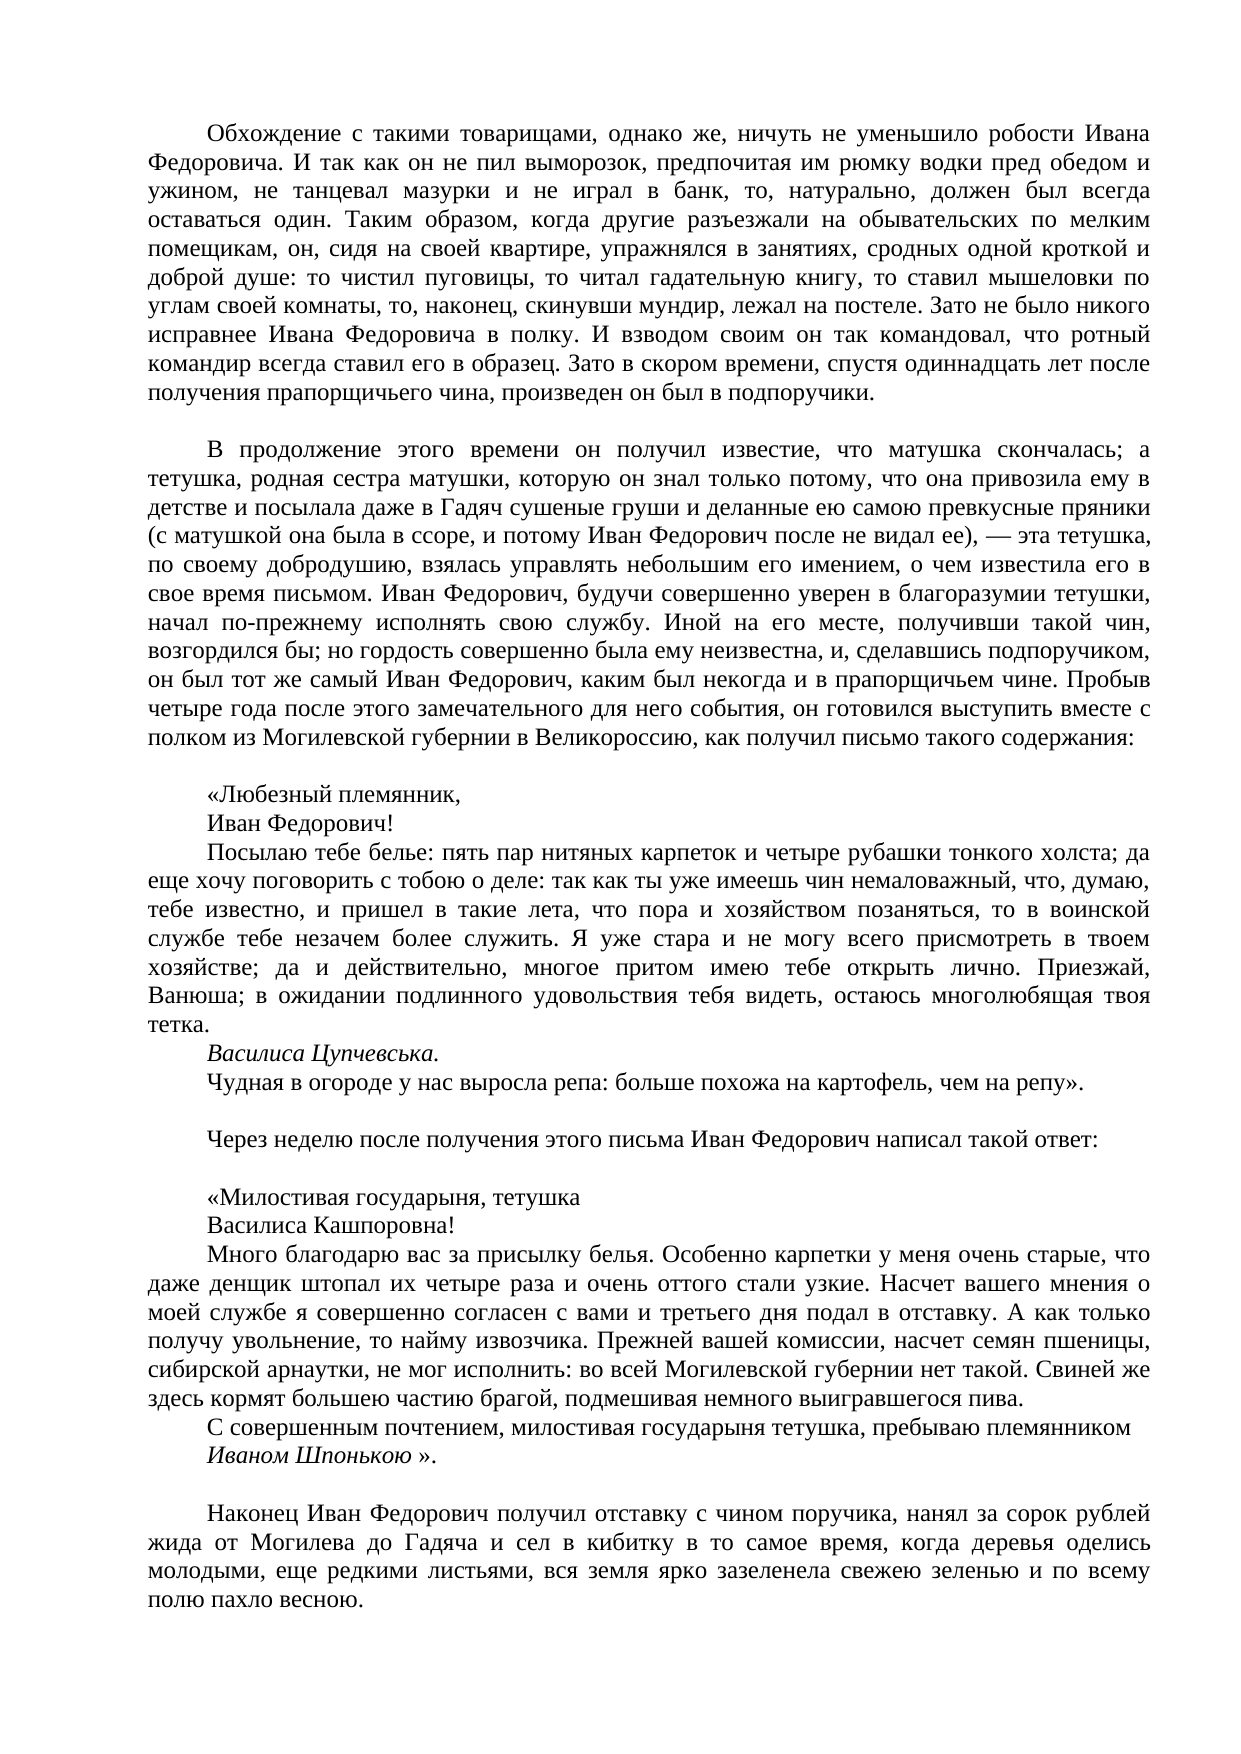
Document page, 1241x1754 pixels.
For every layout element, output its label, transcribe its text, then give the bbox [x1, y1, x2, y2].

text Василиса Цупчевська. [148, 1038, 1152, 1067]
text «Любезный племянник, [148, 779, 1152, 808]
text Иваном Шпонькою ». [148, 1441, 1152, 1469]
text Наконец Иван Федорович получил отставку с чином поручика, нанял за сорок рублей жида от Могилева до Гадяча и сел в кибитку в то самое время, когда деревья оделись молодыми, еще редкими листьями, вся земля ярко зазеленела свежею зеленью и по всему полю пахло весною. [148, 1498, 1152, 1613]
text Посылаю тебе белье: пять пар нитяных карпеток и четыре рубашки тонкого холста; да еще хочу поговорить с тобою о деле: так как ты уже имеешь чин немаловажный, что, думаю, тебе известно, и пришел в такие лета, что пора и хозяйством позаняться, то в воинской службе тебе незачем более служить. Я уже стара и не могу всего присмотреть в твоем хозяйстве; да и действительно, многое притом имею тебе открыть лично. Приезжай, Ванюша; в ожидании подлинного удовольствия тебя видеть, остаюсь многолюбящая твоя тетка. [148, 837, 1152, 1038]
text Через неделю после получения этого письма Иван Федорович написал такой ответ: [148, 1124, 1152, 1153]
text С совершенным почтением, милостивая государыня тетушка, пребываю племянником [148, 1412, 1152, 1441]
text В продолжение этого времени он получил известие, что матушка скончалась; а тетушка, родная сестра матушки, которую он знал только потому, что она привозила ему в детстве и посылала даже в Гадяч сушеные груши и деланные ею самою превкусные пряники (с матушкой она была в ссоре, и потому Иван Федорович после не видал ее), — эта тетушка, по своему добродушию, взялась управлять небольшим его имением, о чем известила его в свое время письмом. Иван Федорович, будучи совершенно уверен в благоразумии тетушки, начал по-прежнему исполнять свою службу. Иной на его месте, получивши такой чин, возгордился бы; но гордость совершенно была ему неизвестна, и, сделавшись подпоручиком, он был тот же самый Иван Федорович, каким был некогда и в прапорщичьем чине. Пробыв четыре года после этого замечательного для него события, он готовился выступить вместе с полком из Могилевской губернии в Великороссию, как получил письмо такого содержания: [148, 434, 1152, 751]
text Чудная в огороде у нас выросла репа: больше похожа на картофель, чем на репу». [148, 1067, 1152, 1096]
text Много благодарю вас за присылку белья. Особенно карпетки у меня очень старые, что даже денщик штопал их четыре раза и очень оттого стали узкие. Насчет вашего мнения о моей службе я совершенно согласен с вами и третьего дня подал в отставку. А как только получу увольнение, то найму извозчика. Прежней вашей комиссии, насчет семян пшеницы, сибирской арнаутки, не мог исполнить: во всей Могилевской губернии нет такой. Свиней же здесь кормят большею частию брагой, подмешивая немного выигравшегося пива. [148, 1239, 1152, 1412]
text Обхождение с такими товарищами, однако же, ничуть не уменьшило робости Ивана Федоровича. И так как он не пил выморозок, предпочитая им рюмку водки пред обедом и ужином, не танцевал мазурки и не играл в банк, то, натурально, должен был всегда оставаться один. Таким образом, когда другие разъезжали на обывательских по мелким помещикам, он, сидя на своей квартире, упражнялся в занятиях, сродных одной кроткой и доброй душе: то чистил пуговицы, то читал гадательную книгу, то ставил мышеловки по углам своей комнаты, то, наконец, скинувши мундир, лежал на постеле. Зато не было никого исправнее Ивана Федоровича в полку. И взводом своим он так командовал, что ротный командир всегда ставил его в образец. Зато в скором времени, спустя одиннадцать лет после получения прапорщичьего чина, произведен он был в подпоручики. [148, 118, 1152, 406]
text Василиса Кашпоровна! [148, 1211, 1152, 1239]
text Иван Федорович! [148, 808, 1152, 837]
text «Милостивая государыня, тетушка [148, 1182, 1152, 1211]
